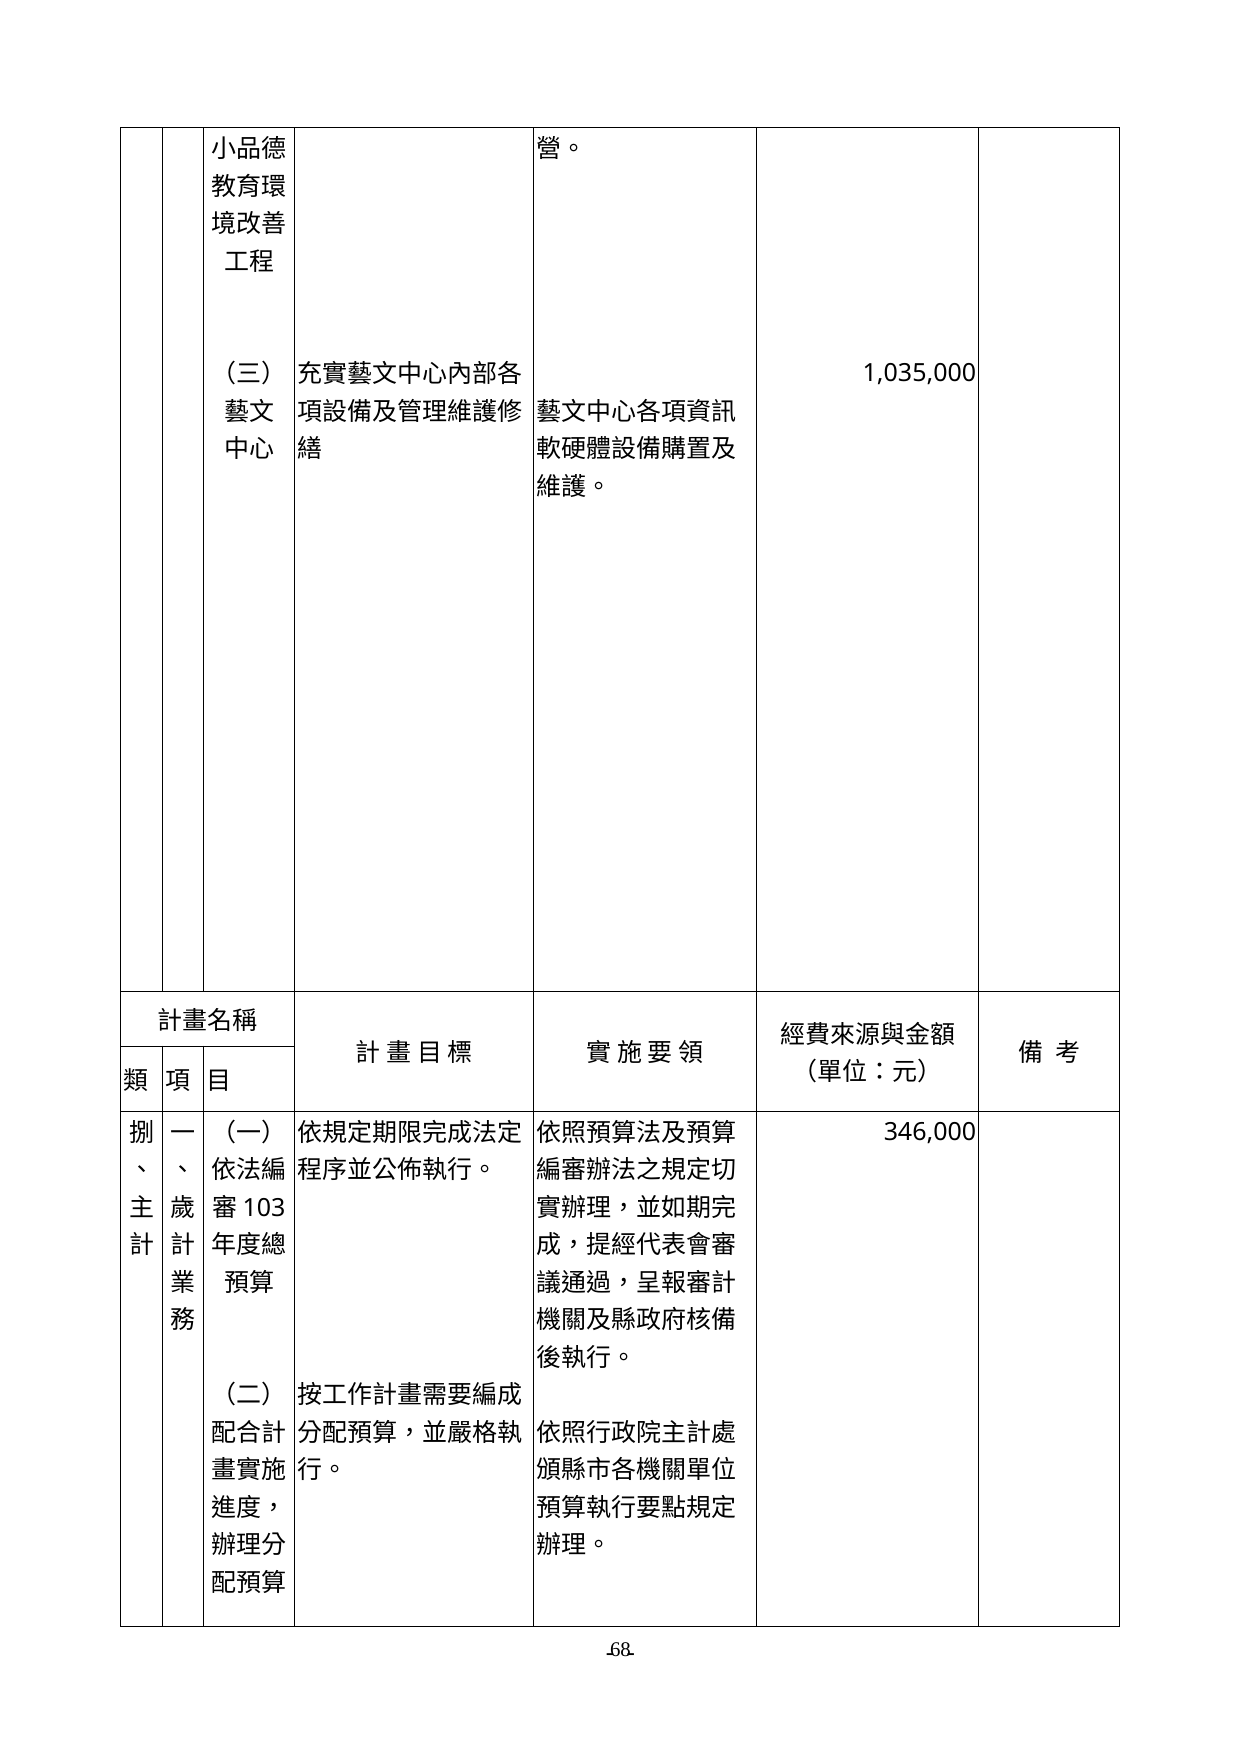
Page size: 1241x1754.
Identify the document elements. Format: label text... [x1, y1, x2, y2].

table_cell 依照預算法及預算編審辦法之規定切實辦理，並如期完成，提經代表會審議通過，呈報審計機關及縣政府核備後執行。 依照行政院主計處頒縣市各機關單位預算執行要點規定辦理。 [534, 1112, 756, 1626]
table_cell 充實藝文中心內部各項設備及管理維護修繕 [295, 128, 533, 991]
table_cell 一 、 歲 計 業 務 [163, 1112, 203, 1626]
table_cell 類 [121, 1047, 162, 1111]
table_cell 依規定期限完成法定程序並公佈執行。 按工作計畫需要編成分配預算，並嚴格執行。 [295, 1112, 533, 1626]
table_cell [163, 128, 203, 991]
table_cell 小品德教育環境改善工程 （三）藝文 中心 [204, 128, 294, 991]
table_cell 項 [163, 1047, 203, 1111]
table_cell （一）依法編審103年度總預算 （二）配合計畫實施進度，辦理分配預算 [204, 1112, 294, 1626]
table_cell [979, 1112, 1119, 1626]
table_cell 目 [204, 1047, 294, 1111]
table_cell 營。 藝文中心各項資訊軟硬體設備購置及維護。 [534, 128, 756, 991]
table_cell 捌 、 主 計 [121, 1112, 162, 1626]
table_cell 經費來源與金額 （單位：元） [757, 992, 978, 1111]
table_cell 計畫名稱 [121, 992, 294, 1046]
table_cell 實 施 要 領 [534, 992, 756, 1111]
table_cell 備 考 [979, 992, 1119, 1111]
table_cell [979, 128, 1119, 991]
table_cell 346,000 [757, 1112, 978, 1626]
table_cell [121, 128, 162, 991]
table_cell 1,035,000 [757, 128, 978, 991]
table_cell 計 畫 目 標 [295, 992, 533, 1111]
